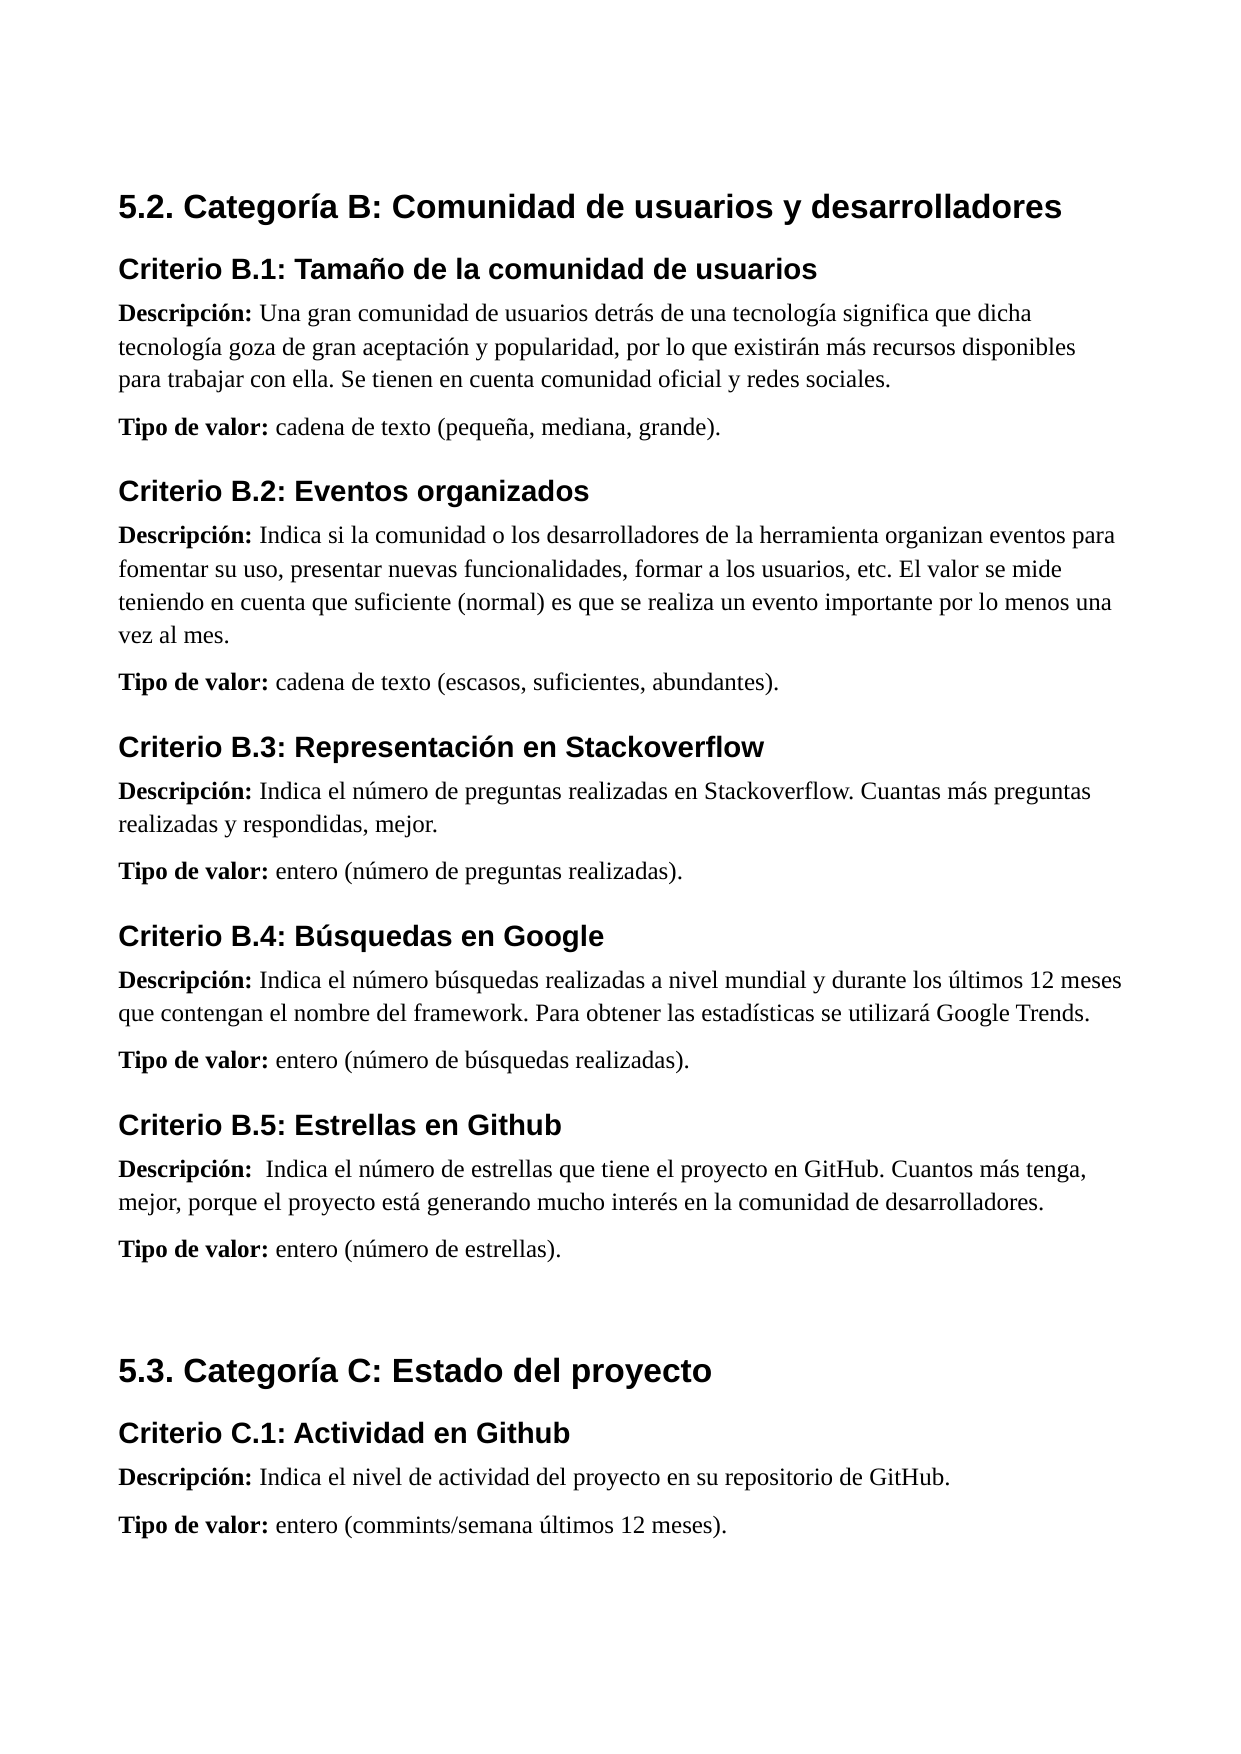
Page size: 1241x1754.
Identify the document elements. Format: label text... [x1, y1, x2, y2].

text Descripción: Indica el nivel de actividad del proyecto en su repositorio de GitHub. [118, 1462, 1122, 1491]
subtitle 5.2. Categoría B: Comunidad de usuarios y desarrolladores [118, 187, 1122, 225]
text Descripción: Una gran comunidad de usuarios detrás de una tecnología significa que dicha tecnología goza de gran aceptación y popularidad, por lo que existirán más recursos disponibles para trabajar con ella. Se tienen en cuenta comunidad oficial y redes sociales. [118, 298, 1122, 393]
text Tipo de valor: entero (número de preguntas realizadas). [118, 856, 1122, 885]
subtitle Criterio B.5: Estrellas en Github [118, 1108, 1122, 1141]
subtitle Criterio B.4: Búsquedas en Google [118, 918, 1122, 952]
subtitle Criterio B.1: Tamaño de la comunidad de usuarios [118, 252, 1122, 286]
text Descripción: Indica el número de preguntas realizadas en Stackoverflow. Cuantas más preguntas realizadas y respondidas, mejor. [118, 776, 1122, 837]
text Descripción: Indica el número búsquedas realizadas a nivel mundial y durante los últimos 12 meses que contengan el nombre del framework. Para obtener las estadísticas se utilizará Google Trends. [118, 965, 1122, 1027]
text Tipo de valor: entero (número de búsquedas realizadas). [118, 1045, 1122, 1074]
text Tipo de valor: entero (número de estrellas). [118, 1234, 1122, 1263]
text Tipo de valor: cadena de texto (escasos, suficientes, abundantes). [118, 667, 1122, 696]
text Descripción: Indica si la comunidad o los desarrolladores de la herramienta organizan eventos para fomentar su uso, presentar nuevas funcionalidades, formar a los usuarios, etc. El valor se mide teniendo en cuenta que suficiente (normal) es que se realiza un evento importante por lo menos una vez al mes. [118, 521, 1122, 648]
subtitle Criterio C.1: Actividad en Github [118, 1416, 1122, 1450]
text Tipo de valor: entero (commints/semana últimos 12 meses). [118, 1510, 1122, 1539]
subtitle Criterio B.3: Representación en Stackoverflow [118, 729, 1122, 763]
text Tipo de valor: cadena de texto (pequeña, mediana, grande). [118, 412, 1122, 441]
text Descripción: Indica el número de estrellas que tiene el proyecto en GitHub. Cuantos más tenga, mejor, porque el proyecto está generando mucho interés en la comunidad de desarrolladores. [118, 1154, 1122, 1216]
subtitle 5.3. Categoría C: Estado del proyecto [118, 1351, 1122, 1389]
subtitle Criterio B.2: Eventos organizados [118, 474, 1122, 508]
